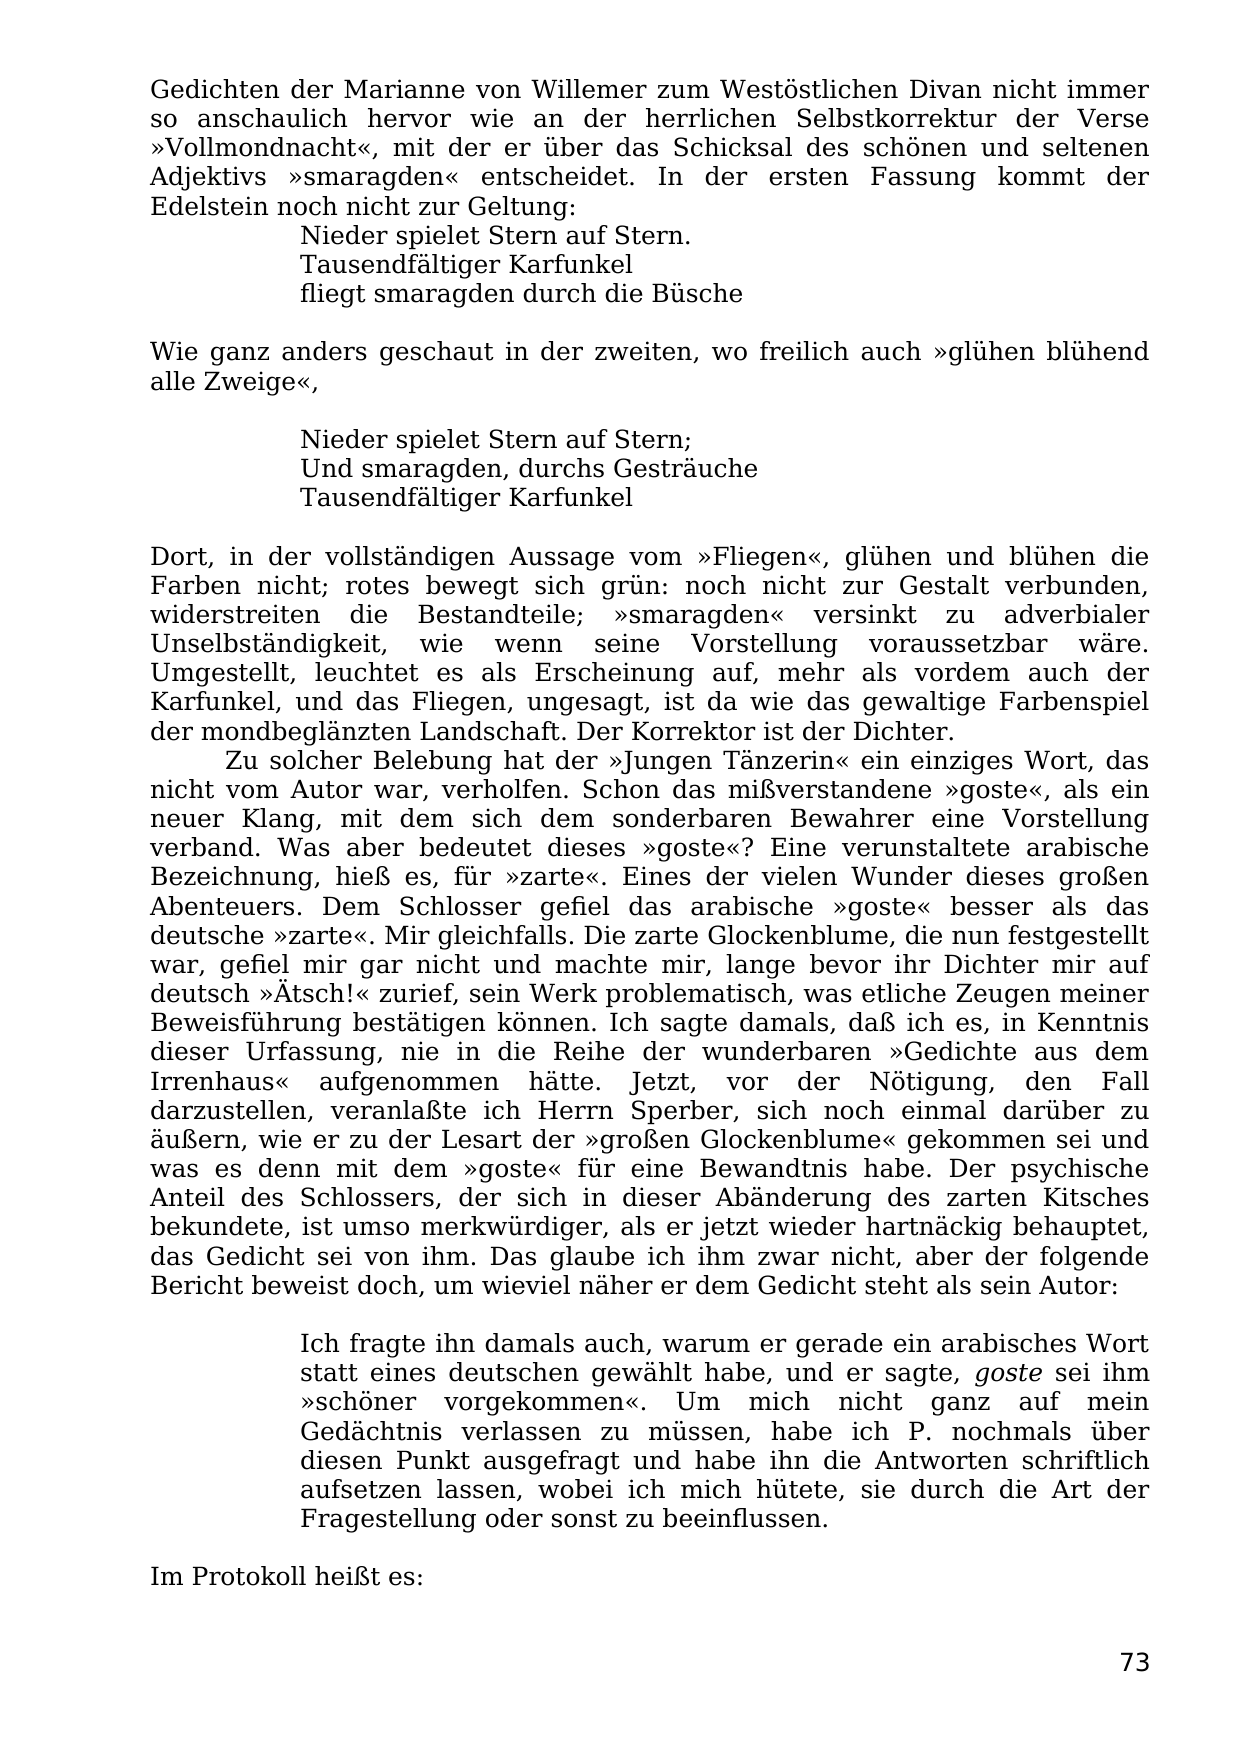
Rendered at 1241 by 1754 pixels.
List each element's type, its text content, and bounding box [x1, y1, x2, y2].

text Dort, in der vollständigen Aussage vom »Fliegen«, glühen und blühen die Farben nicht; rotes bewegt sich grün: noch nicht zur Gestalt verbunden, widerstreiten die Bestandteile; »smaragden« versinkt zu adverbialer Unselbständigkeit, wie wenn seine Vorstellung voraussetzbar wäre. Umgestellt, leuchtet es als Erscheinung auf, mehr als vordem auch der Karfunkel, und das Fliegen, ungesagt, ist da wie das gewaltige Farbenspiel der mondbeglänzten Landschaft. Der Korrektor ist der Dichter. [150, 542, 1151, 746]
text Nieder spielet Stern auf Stern; [300, 425, 1151, 454]
text Nieder spielet Stern auf Stern. [300, 221, 1151, 250]
text Und smaragden, durchs Gesträuche [300, 454, 1151, 483]
text fliegt smaragden durch die Büsche [300, 279, 1151, 308]
text Tausendfältiger Karfunkel [300, 250, 1151, 279]
text Ich fragte ihn damals auch, warum er gerade ein arabisches Wort statt eines deutschen gewählt habe, und er sagte, goste sei ihm »schöner vorgekommen«. Um mich nicht ganz auf mein Gedächtnis verlassen zu müssen, habe ich P. nochmals über diesen Punkt ausgefragt und habe ihn die Antworten schriftlich aufsetzen lassen, wobei ich mich hütete, sie durch die Art der Fragestellung oder sonst zu beeinflussen. [300, 1329, 1151, 1533]
text Zu solcher Belebung hat der »Jungen Tänzerin« ein einziges Wort, das nicht vom Autor war, verholfen. Schon das mißverstandene »goste«, als ein neuer Klang, mit dem sich dem sonderbaren Bewahrer eine Vorstellung verband. Was aber bedeutet dieses »goste«? Eine verunstaltete arabische Bezeichnung, hieß es, für »zarte«. Eines der vielen Wunder dieses großen Abenteuers. Dem Schlosser gefiel das arabische »goste« besser als das deutsche »zarte«. Mir gleichfalls. Die zarte Glockenblume, die nun festgestellt war, gefiel mir gar nicht und machte mir, lange bevor ihr Dichter mir auf deutsch »Ätsch!« zurief, sein Werk problematisch, was etliche Zeugen meiner Beweisführung bestätigen können. Ich sagte damals, daß ich es, in Kenntnis dieser Urfassung, nie in die Reihe der wunderbaren »Gedichte aus dem Irrenhaus« aufgenommen hätte. Jetzt, vor der Nötigung, den Fall darzustellen, veranlaßte ich Herrn Sperber, sich noch einmal darüber zu äußern, wie er zu der Lesart der »großen Glockenblume« gekommen sei und was es denn mit dem »goste« für eine Bewandtnis habe. Der psychische Anteil des Schlossers, der sich in dieser Abänderung des zarten Kitsches bekundete, ist umso merkwürdiger, als er jetzt wieder hartnäckig behauptet, das Gedicht sei von ihm. Das glaube ich ihm zwar nicht, aber der folgende Bericht beweist doch, um wieviel näher er dem Gedicht steht als sein Autor: [150, 746, 1151, 1300]
text Im Protokoll heißt es: [150, 1562, 1151, 1592]
text Wie ganz anders geschaut in der zweiten, wo freilich auch »glühen blühend alle Zweige«, [150, 337, 1151, 396]
text Gedichten der Marianne von Willemer zum Westöstlichen Divan nicht immer so anschaulich hervor wie an der herrlichen Selbstkorrektur der Verse »Vollmondnacht«, mit der er über das Schicksal des schönen und seltenen Adjektivs »smaragden« entscheidet. In der ersten Fassung kommt der Edelstein noch nicht zur Geltung: [150, 75, 1151, 221]
text Tausendfältiger Karfunkel [300, 483, 1151, 512]
